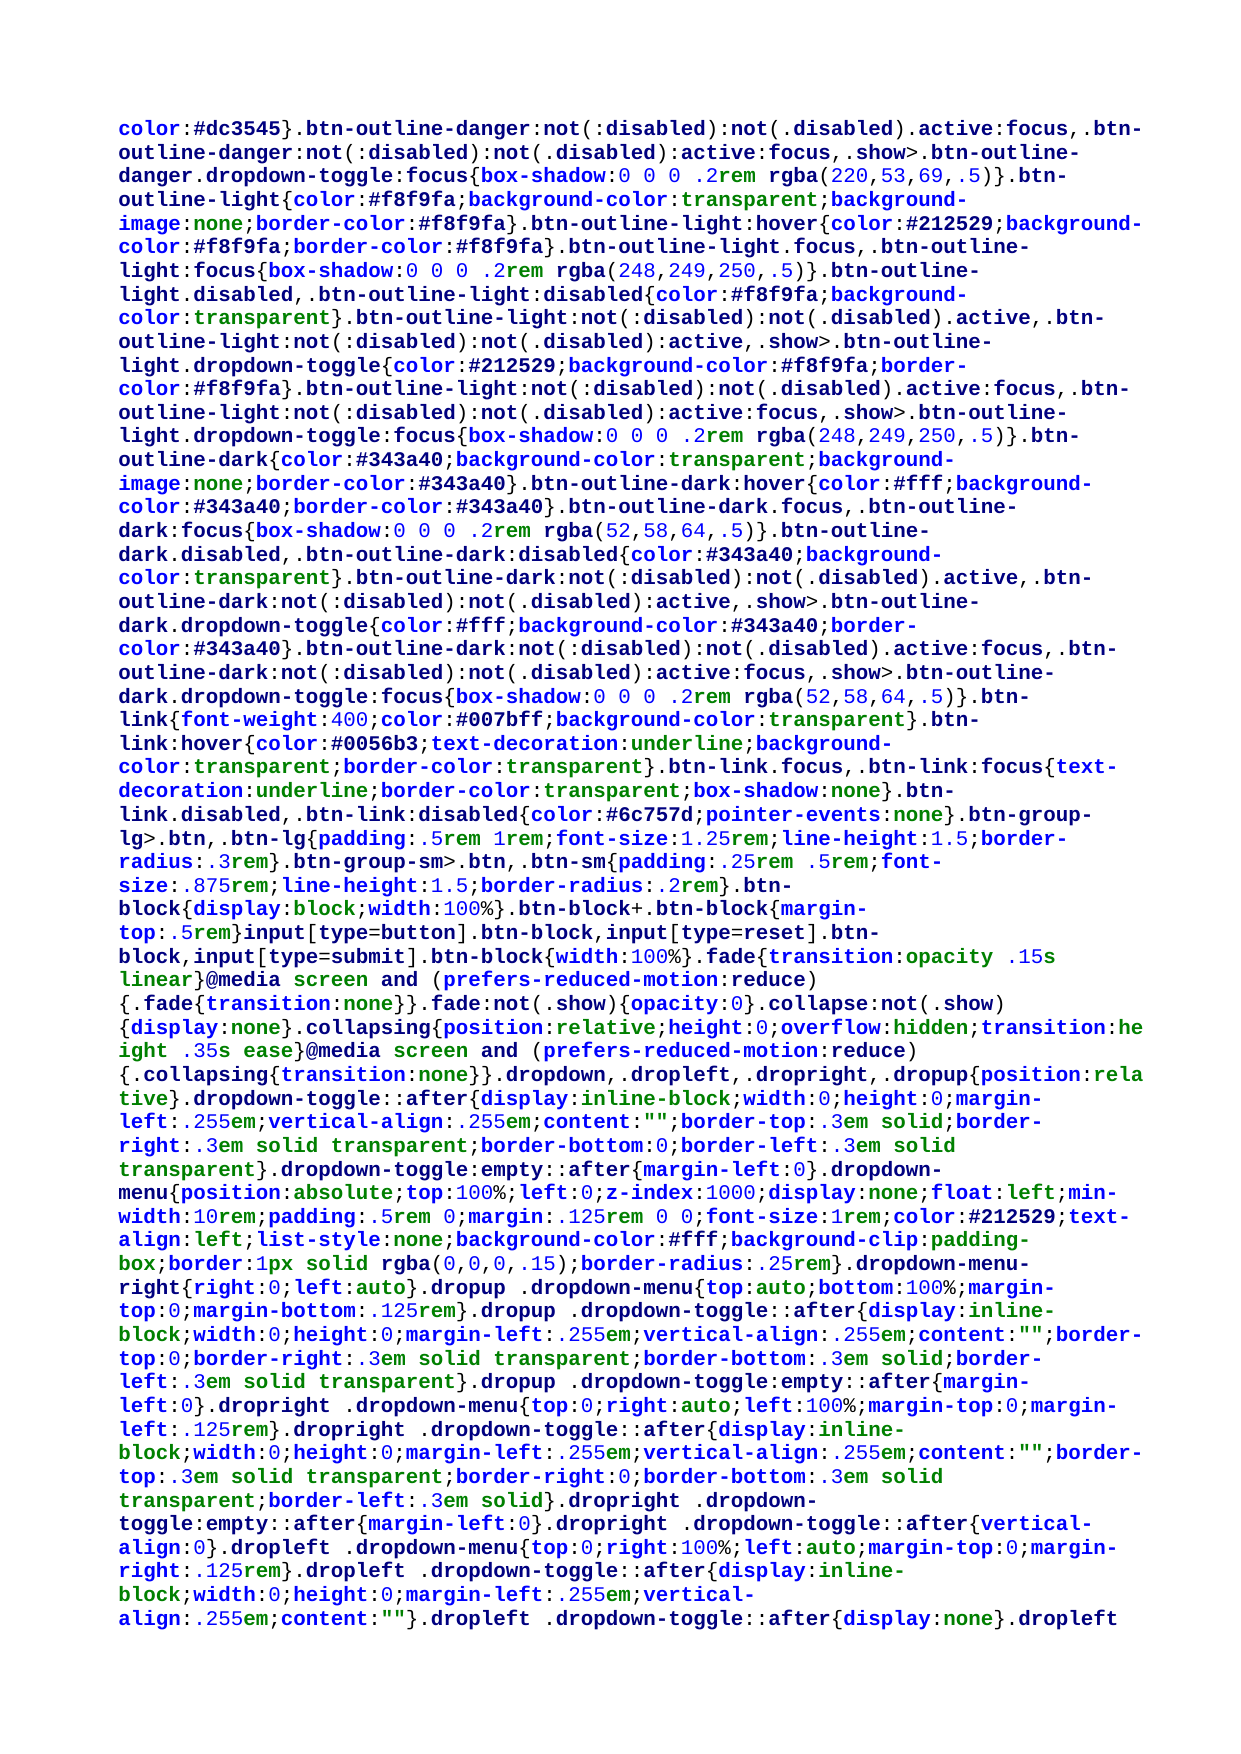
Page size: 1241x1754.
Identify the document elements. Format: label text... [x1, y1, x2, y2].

text color:#dc3545}.btn-outline-danger:not(:disabled):not(.disabled).active:focus,.btn-outline-danger:not(:disabled):not(.disabled):active:focus,.show>.btn-outline-danger.dropdown-toggle:focus{box-shadow:0 0 0 .2rem rgba(220,53,69,.5)}.btn-outline-light{color:#f8f9fa;background-color:transparent;background-image:none;border-color:#f8f9fa}.btn-outline-light:hover{color:#212529;background-color:#f8f9fa;border-color:#f8f9fa}.btn-outline-light.focus,.btn-outline-light:focus{box-shadow:0 0 0 .2rem rgba(248,249,250,.5)}.btn-outline-light.disabled,.btn-outline-light:disabled{color:#f8f9fa;background-color:transparent}.btn-outline-light:not(:disabled):not(.disabled).active,.btn-outline-light:not(:disabled):not(.disabled):active,.show>.btn-outline-light.dropdown-toggle{color:#212529;background-color:#f8f9fa;border-color:#f8f9fa}.btn-outline-light:not(:disabled):not(.disabled).active:focus,.btn-outline-light:not(:disabled):not(.disabled):active:focus,.show>.btn-outline-light.dropdown-toggle:focus{box-shadow:0 0 0 .2rem rgba(248,249,250,.5)}.btn-outline-dark{color:#343a40;background-color:transparent;background-image:none;border-color:#343a40}.btn-outline-dark:hover{color:#fff;background-color:#343a40;border-color:#343a40}.btn-outline-dark.focus,.btn-outline-dark:focus{box-shadow:0 0 0 .2rem rgba(52,58,64,.5)}.btn-outline-dark.disabled,.btn-outline-dark:disabled{color:#343a40;background-color:transparent}.btn-outline-dark:not(:disabled):not(.disabled).active,.btn-outline-dark:not(:disabled):not(.disabled):active,.show>.btn-outline-dark.dropdown-toggle{color:#fff;background-color:#343a40;border-color:#343a40}.btn-outline-dark:not(:disabled):not(.disabled).active:focus,.btn-outline-dark:not(:disabled):not(.disabled):active:focus,.show>.btn-outline-dark.dropdown-toggle:focus{box-shadow:0 0 0 .2rem rgba(52,58,64,.5)}.btn-link{font-weight:400;color:#007bff;background-color:transparent}.btn-link:hover{color:#0056b3;text-decoration:underline;background-color:transparent;border-color:transparent}.btn-link.focus,.btn-link:focus{text-decoration:underline;border-color:transparent;box-shadow:none}.btn-link.disabled,.btn-link:disabled{color:#6c757d;pointer-events:none}.btn-group-lg>.btn,.btn-lg{padding:.5rem 1rem;font-size:1.25rem;line-height:1.5;border-radius:.3rem}.btn-group-sm>.btn,.btn-sm{padding:.25rem .5rem;font-size:.875rem;line-height:1.5;border-radius:.2rem}.btn-block{display:block;width:100%}.btn-block+.btn-block{margin-top:.5rem}input[type=button].btn-block,input[type=reset].btn-block,input[type=submit].btn-block{width:100%}.fade{transition:opacity .15s linear}@media screen and (prefers-reduced-motion:reduce){.fade{transition:none}}.fade:not(.show){opacity:0}.collapse:not(.show){display:none}.collapsing{position:relative;height:0;overflow:hidden;transition:height .35s ease}@media screen and (prefers-reduced-motion:reduce){.collapsing{transition:none}}.dropdown,.dropleft,.dropright,.dropup{position:relative}.dropdown-toggle::after{display:inline-block;width:0;height:0;margin-left:.255em;vertical-align:.255em;content:"";border-top:.3em solid;border-right:.3em solid transparent;border-bottom:0;border-left:.3em solid transparent}.dropdown-toggle:empty::after{margin-left:0}.dropdown-menu{position:absolute;top:100%;left:0;z-index:1000;display:none;float:left;min-width:10rem;padding:.5rem 0;margin:.125rem 0 0;font-size:1rem;color:#212529;text-align:left;list-style:none;background-color:#fff;background-clip:padding-box;border:1px solid rgba(0,0,0,.15);border-radius:.25rem}.dropdown-menu-right{right:0;left:auto}.dropup .dropdown-menu{top:auto;bottom:100%;margin-top:0;margin-bottom:.125rem}.dropup .dropdown-toggle::after{display:inline-block;width:0;height:0;margin-left:.255em;vertical-align:.255em;content:"";border-top:0;border-right:.3em solid transparent;border-bottom:.3em solid;border-left:.3em solid transparent}.dropup .dropdown-toggle:empty::after{margin-left:0}.dropright .dropdown-menu{top:0;right:auto;left:100%;margin-top:0;margin-left:.125rem}.dropright .dropdown-toggle::after{display:inline-block;width:0;height:0;margin-left:.255em;vertical-align:.255em;content:"";border-top:.3em solid transparent;border-right:0;border-bottom:.3em solid transparent;border-left:.3em solid}.dropright .dropdown-toggle:empty::after{margin-left:0}.dropright .dropdown-toggle::after{vertical-align:0}.dropleft .dropdown-menu{top:0;right:100%;left:auto;margin-top:0;margin-right:.125rem}.dropleft .dropdown-toggle::after{display:inline-block;width:0;height:0;margin-left:.255em;vertical-align:.255em;content:""}.dropleft .dropdown-toggle::after{display:none}.dropleft [118, 118, 1145, 1631]
